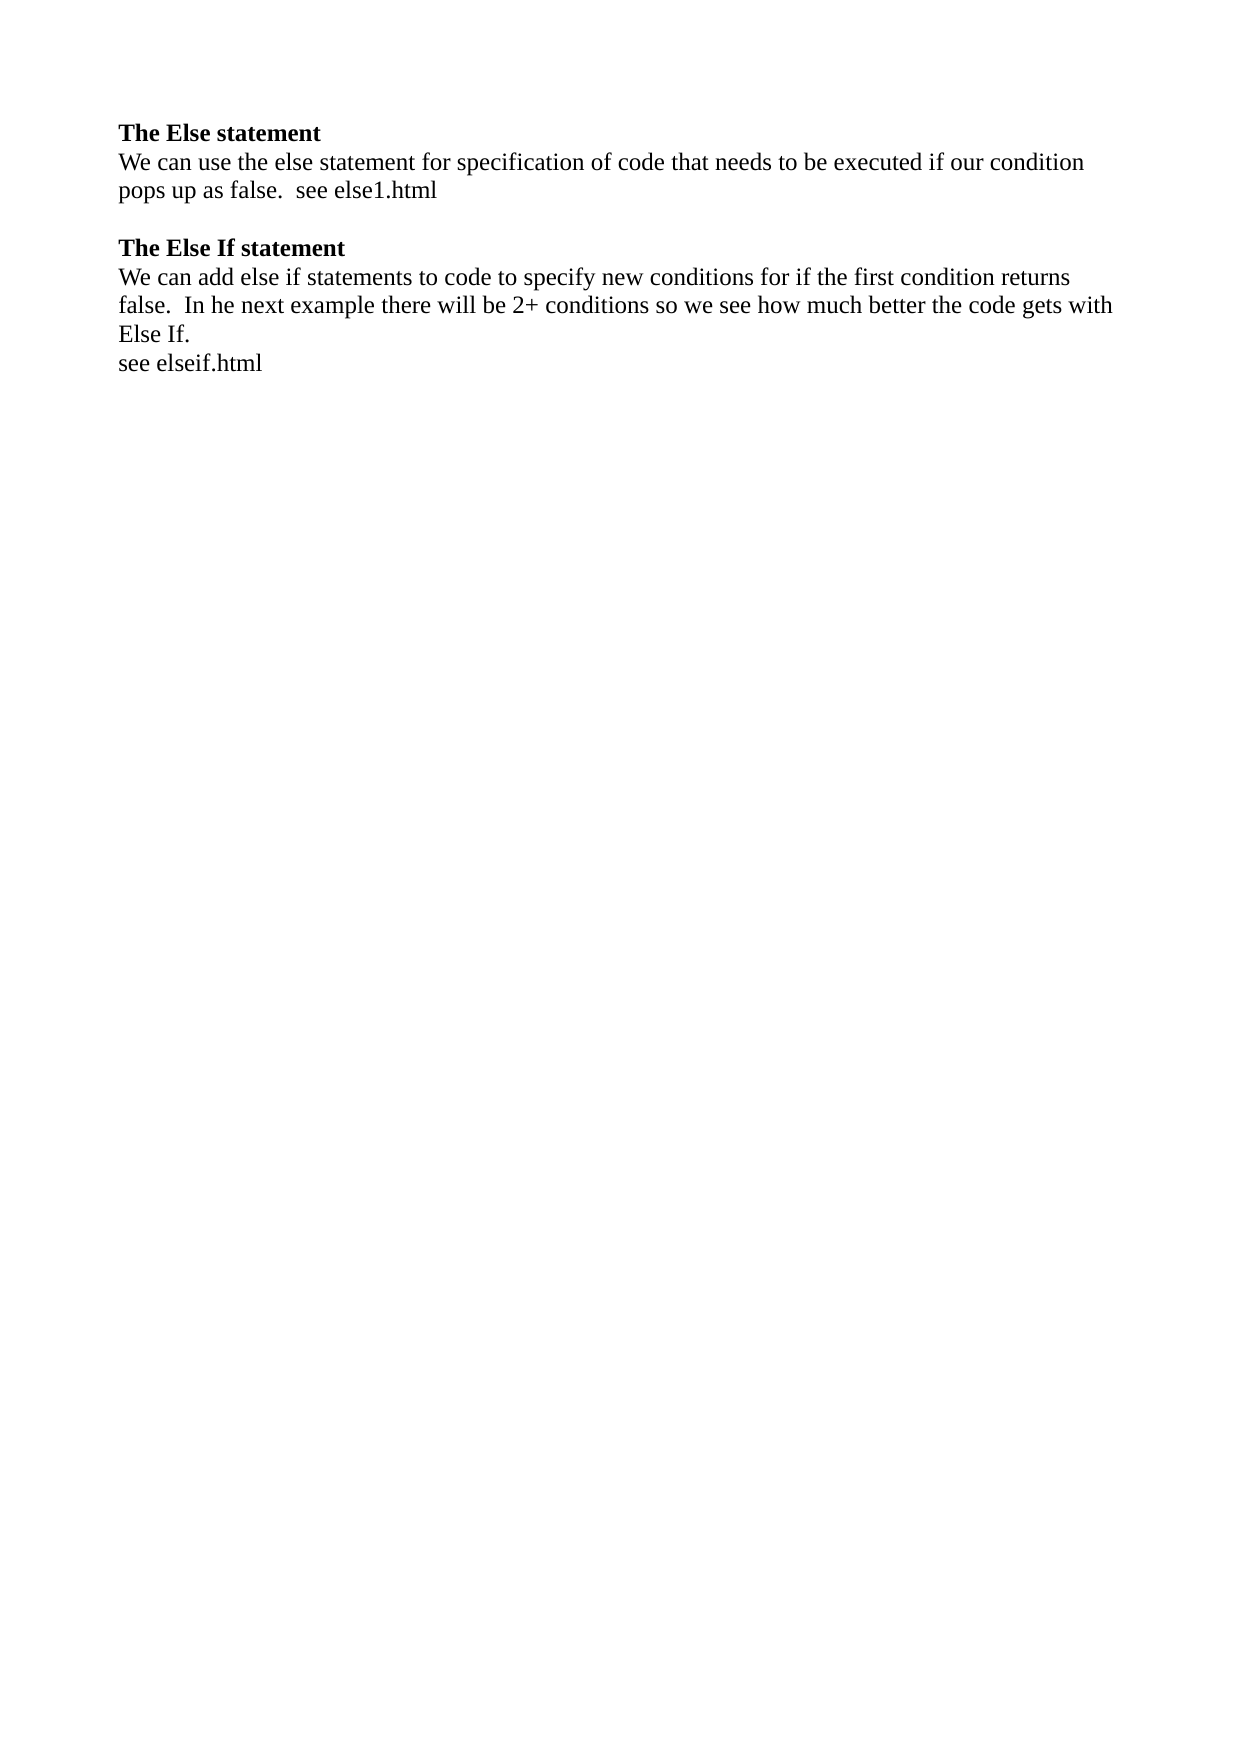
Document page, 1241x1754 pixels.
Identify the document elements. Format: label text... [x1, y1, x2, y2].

text see elseif.html [118, 348, 1122, 377]
text The Else statement [118, 118, 1122, 147]
text We can add else if statements to code to specify new conditions for if the first condition returns false. In he next example there will be 2+ conditions so we see how much better the code gets with Else If. [118, 262, 1122, 348]
text The Else If statement [118, 233, 1122, 262]
text We can use the else statement for specification of code that needs to be executed if our condition pops up as false. see else1.html [118, 147, 1122, 204]
